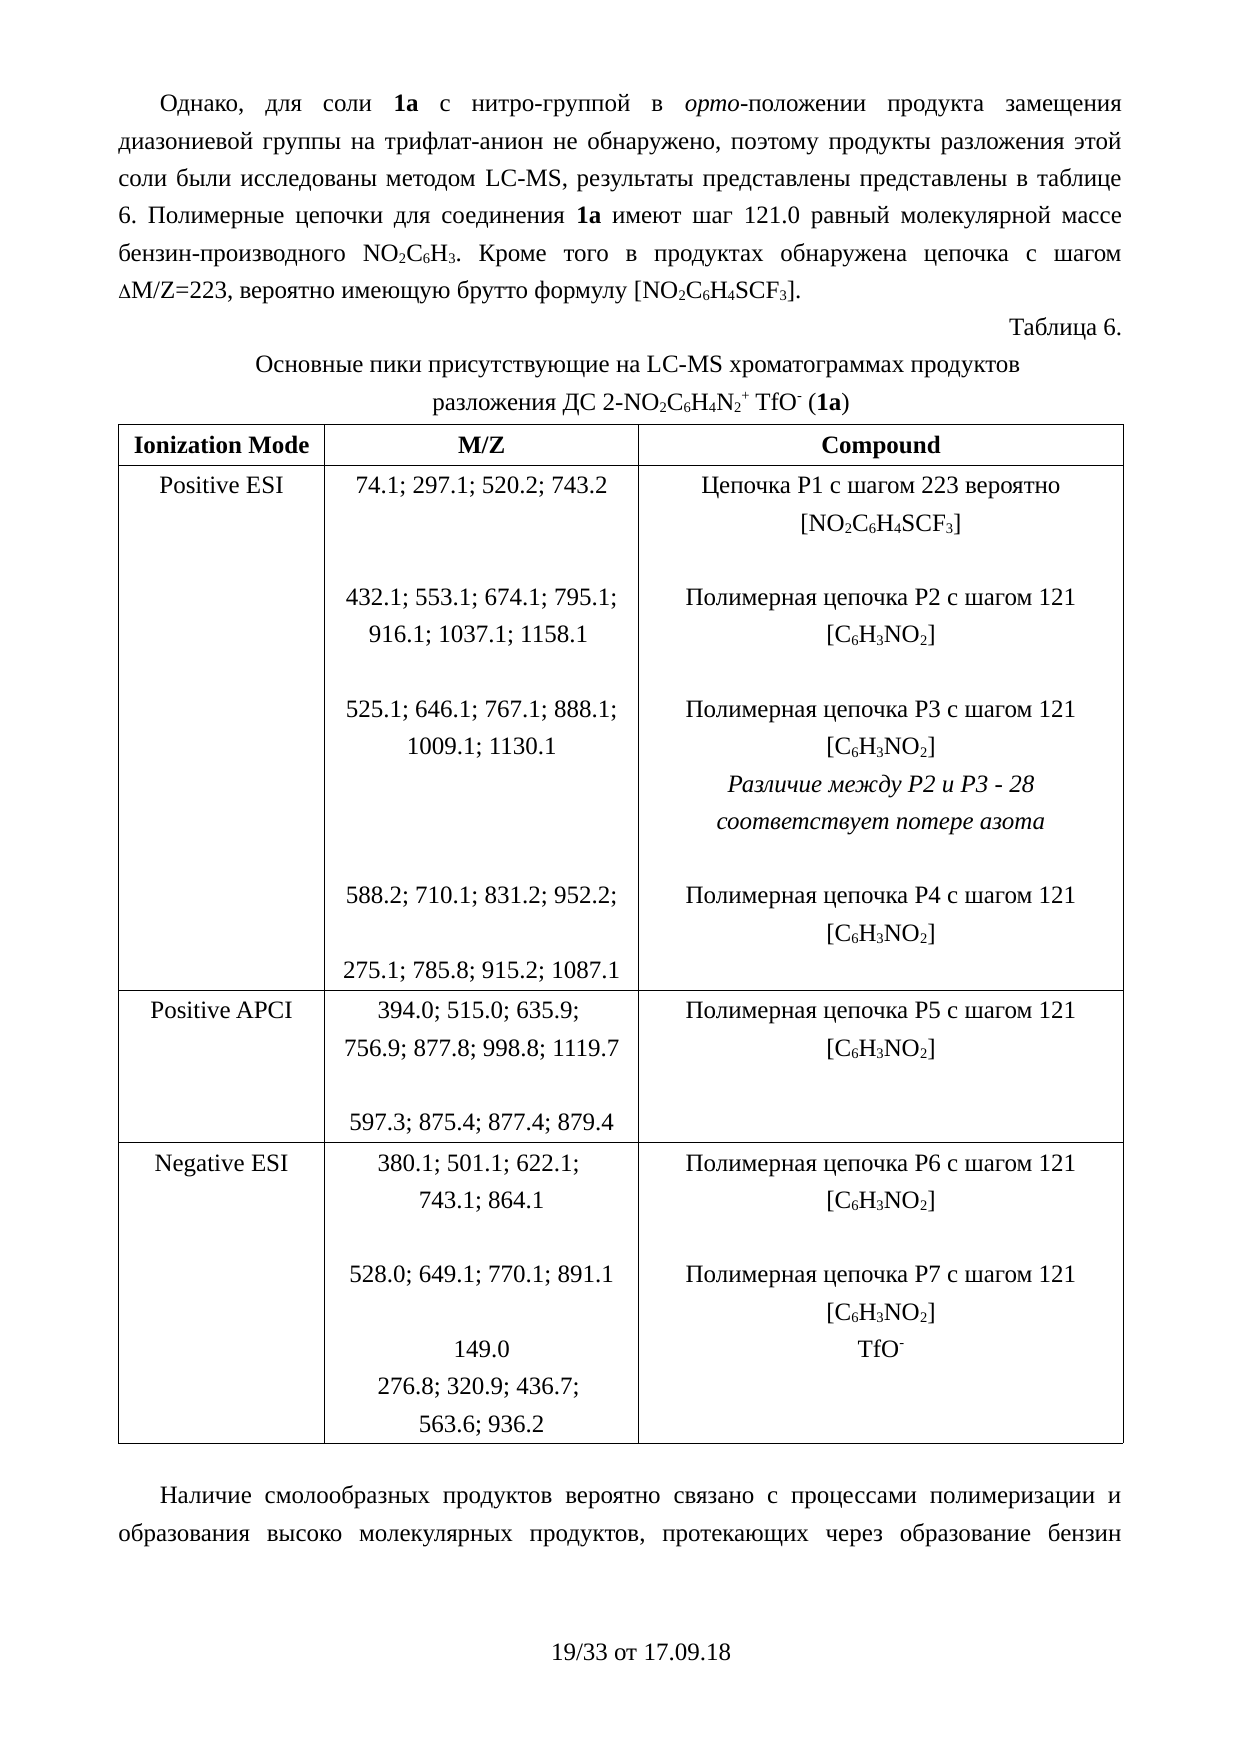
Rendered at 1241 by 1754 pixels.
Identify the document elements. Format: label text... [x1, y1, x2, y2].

table_header Compound [639, 425, 1123, 464]
text Однако, для соли 1a с нитро-группой в орто-положении продукта замещения диазониевой группы на трифлат-анион не обнаружено, поэтому продукты разложения этой соли были исследованы методом LC-MS, результаты представлены представлены в таблице 6. Полимерные цепочки для соединения 1a имеют шаг 121.0 равный молекулярной массе бензин-производного NO2C6H3. Кроме того в продуктах обнаружена цепочка с шагом DM/Z=223, вероятно имеющую брутто формулу [NO2C6H4SCF3]. [118, 88, 1122, 304]
table_cell 394.0; 515.0; 635.9; 756.9; 877.8; 998.8; 1119.7 597.3; 875.4; 877.4; 879.4 [325, 991, 638, 1142]
table_cell Negative ESI [119, 1143, 324, 1443]
table_header Ionization Mode [119, 425, 324, 464]
table_cell Positive ESI [119, 466, 324, 989]
text Основные пики присутствующие на LC-MS хроматограммах продуктов [118, 349, 1122, 378]
table_cell 74.1; 297.1; 520.2; 743.2 432.1; 553.1; 674.1; 795.1; 916.1; 1037.1; 1158.1 525.1; 646.1; 767.1; 888.1; 1009.1; 1130.1 588.2; 710.1; 831.2; 952.2; 275.1; 785.8; 915.2; 1087.1 [325, 466, 638, 989]
text разложения ДС 2-NO2С6H4N2+ TfO- (1a) [118, 387, 1122, 416]
table_cell 380.1; 501.1; 622.1; 743.1; 864.1 528.0; 649.1; 770.1; 891.1 149.0 276.8; 320.9; 436.7; 563.6; 936.2 [325, 1143, 638, 1443]
text Таблица 6. [118, 312, 1122, 341]
table_cell Positive APCI [119, 991, 324, 1142]
table_cell Полимерная цепочка P6 с шагом 121 [C6H3NO2] Полимерная цепочка P7 с шагом 121 [C6H3NO2] TfO- [639, 1143, 1123, 1443]
text Наличие смолообразных продуктов вероятно связано с процессами полимеризации и образования высоко молекулярных продуктов, протекающих через образование бензин [118, 1481, 1122, 1547]
table_cell Полимерная цепочка P5 с шагом 121 [C6H3NO2] [639, 991, 1123, 1142]
table_cell Цепочка P1 с шагом 223 вероятно [NO2C6H4SCF3] Полимерная цепочка P2 с шагом 121 [C6H3NO2] Полимерная цепочка P3 с шагом 121 [C6H3NO2] Различие между P2 и P3 - 28 соответствует потере азота Полимерная цепочка P4 с шагом 121 [C6H3NO2] [639, 466, 1123, 989]
table_header M/Z [325, 425, 638, 464]
